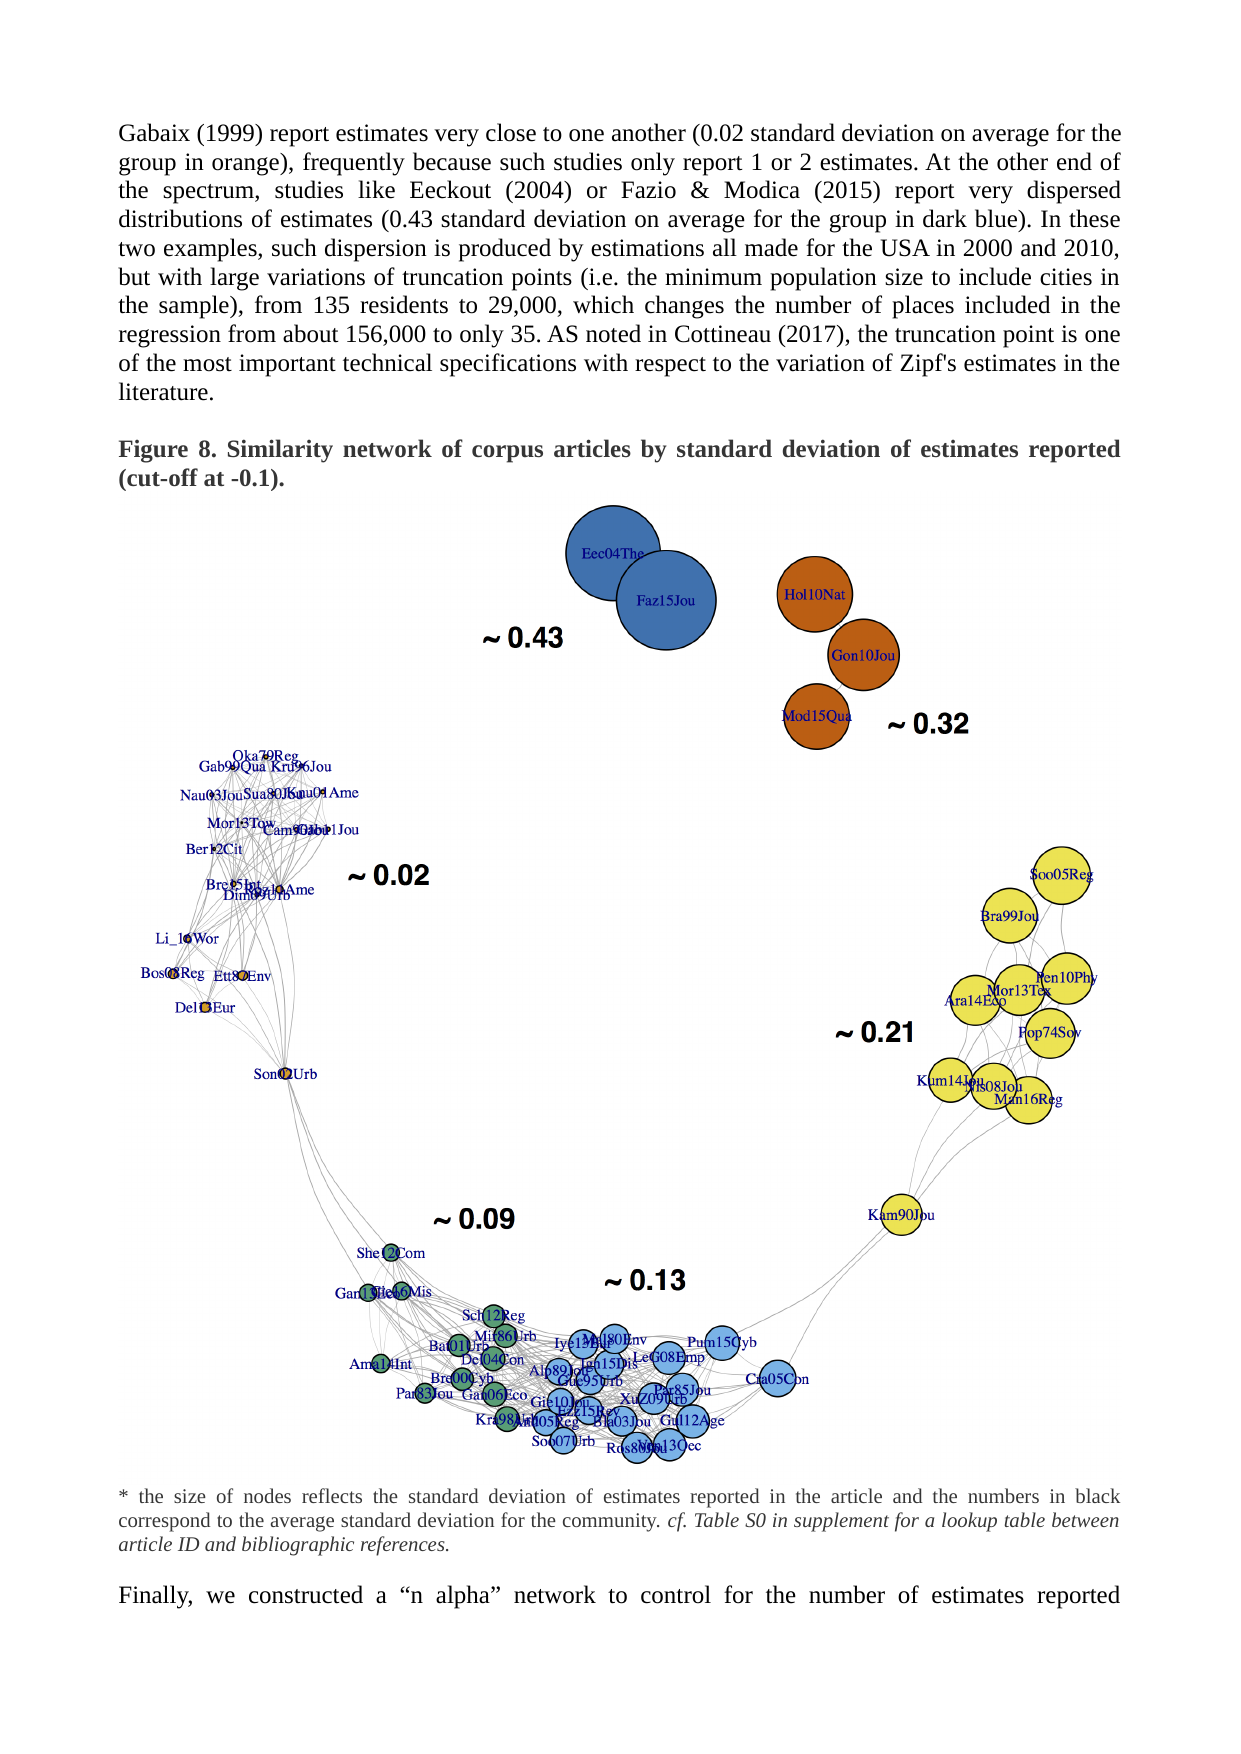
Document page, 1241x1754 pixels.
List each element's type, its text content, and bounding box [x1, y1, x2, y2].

picture [118, 491, 1123, 1485]
text Figure 8. Similarity network of corpus articles by standard deviation of estimates reported (cut-off at -0.1). [118, 434, 1122, 491]
text * the size of nodes reflects the standard deviation of estimates reported in the article and the numbers in black correspond to the average standard deviation for the community. cf. Table S0 in supplement for a lookup table between article ID and bibliographic references. [118, 1485, 1122, 1556]
text Gabaix (1999) report estimates very close to one another (0.02 standard deviation on average for the group in orange), frequently because such studies only report 1 or 2 estimates. At the other end of the spectrum, studies like Eeckout (2004) or Fazio & Modica (2015) report very dispersed distributions of estimates (0.43 standard deviation on average for the group in dark blue). In these two examples, such dispersion is produced by estimations all made for the USA in 2000 and 2010, but with large variations of truncation points (i.e. the minimum population size to include cities in the sample), from 135 residents to 29,000, which changes the number of places included in the regression from about 156,000 to only 35. AS noted in Cottineau (2017), the truncation point is one of the most important technical specifications with respect to the variation of Zipf's estimates in the literature. [118, 118, 1122, 406]
text Finally, we constructed a “n alpha” network to control for the number of estimates reported [118, 1580, 1122, 1609]
